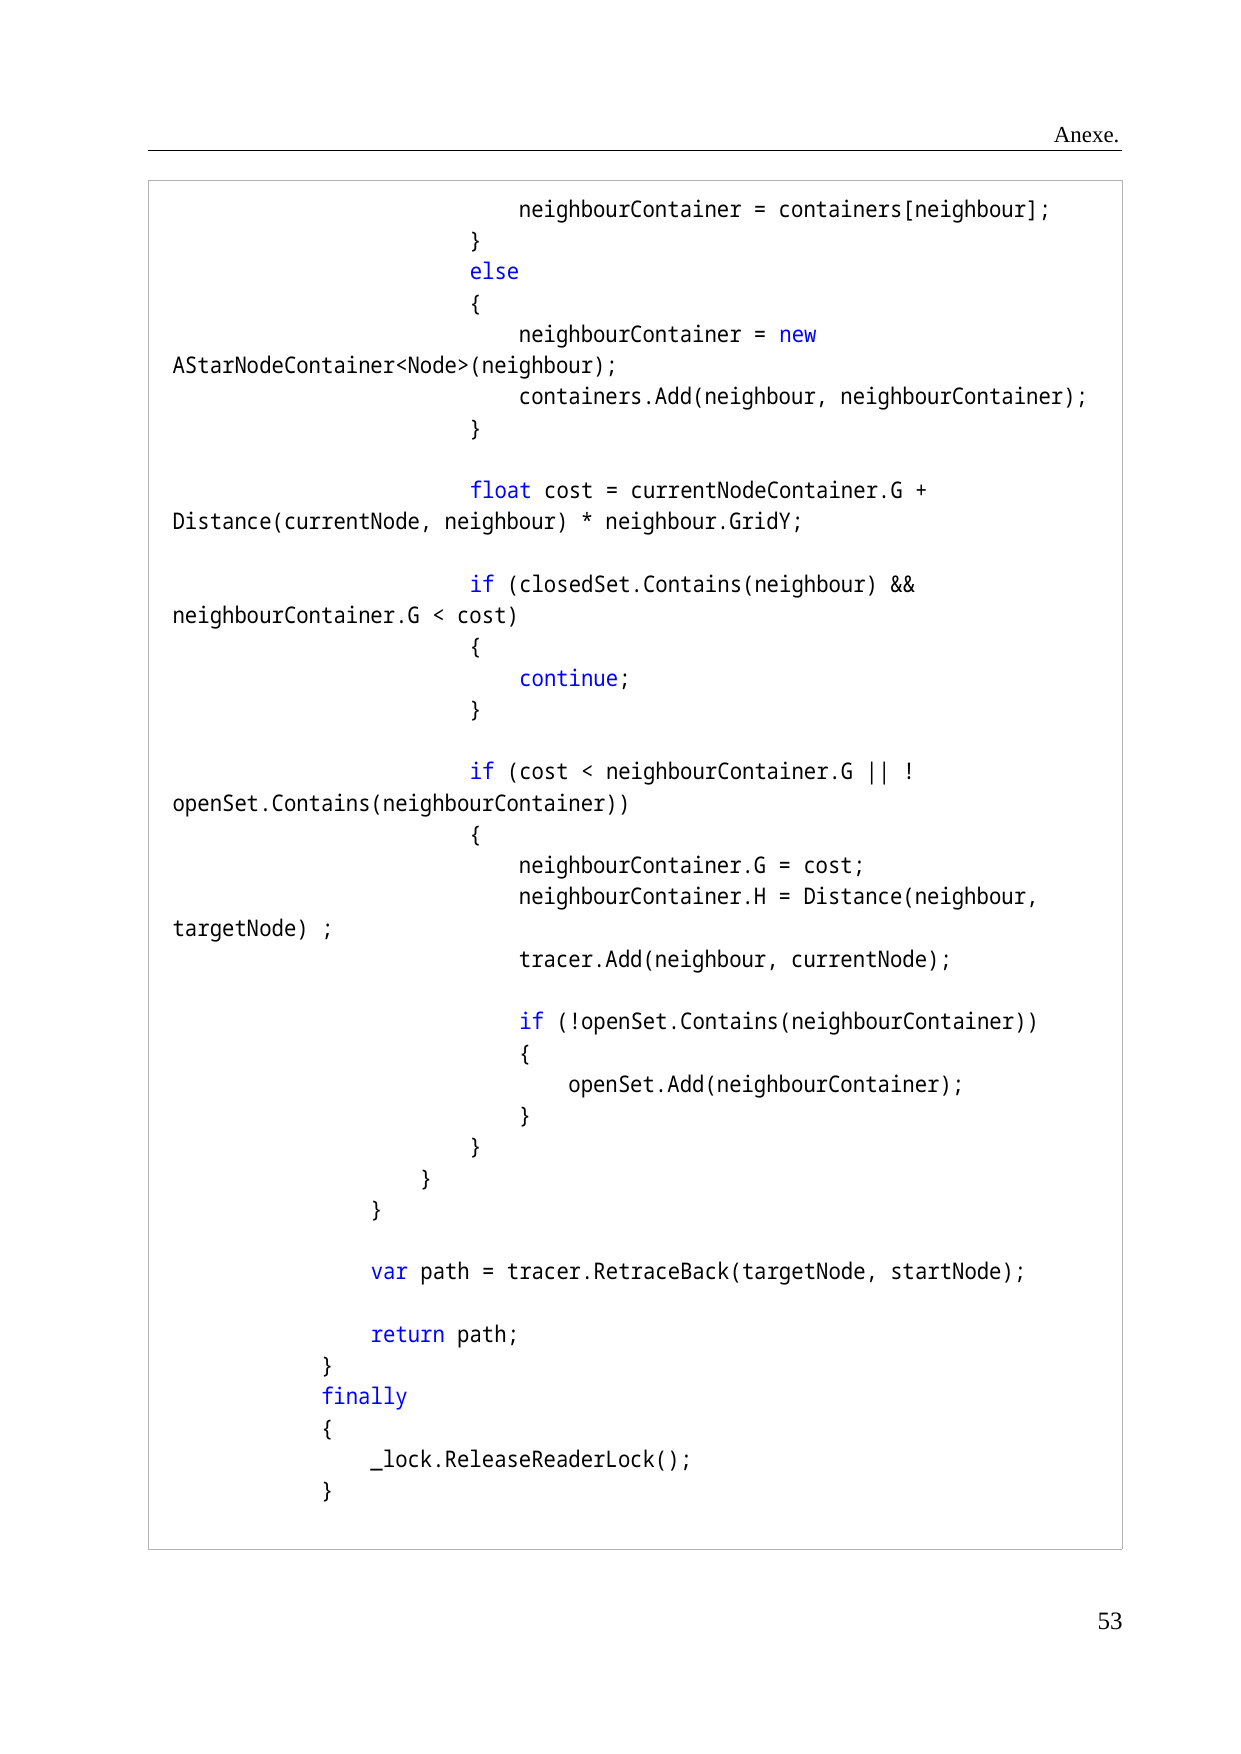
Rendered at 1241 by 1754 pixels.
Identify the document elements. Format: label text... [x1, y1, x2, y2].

text { [149, 274, 1122, 305]
text return path; [149, 1305, 1122, 1336]
text neighbourContainer.G = cost; [149, 836, 1122, 868]
text neighbourContainer.H = Distance(neighbour, targetNode) ; [149, 868, 1122, 930]
text { [149, 618, 1122, 649]
text neighbourContainer = containers[neighbour]; [149, 181, 1122, 211]
text var path = tracer.RetraceBack(targetNode, startNode); [149, 1243, 1122, 1286]
text tracer.Add(neighbour, currentNode); [149, 930, 1122, 974]
text if (cost < neighbourContainer.G || !openSet.Contains(neighbourContainer)) [149, 743, 1122, 805]
text continue; [149, 649, 1122, 680]
text else [149, 243, 1122, 274]
text } [149, 680, 1122, 724]
text { [149, 1399, 1122, 1430]
text _lock.ReleaseReaderLock(); [149, 1430, 1122, 1461]
text if (!openSet.Contains(neighbourContainer)) [149, 993, 1122, 1024]
text containers.Add(neighbour, neighbourContainer); [149, 368, 1122, 399]
text } [149, 1461, 1122, 1505]
text { [149, 805, 1122, 836]
text finally [149, 1368, 1122, 1399]
text openSet.Add(neighbourContainer); [149, 1055, 1122, 1086]
text } [149, 1149, 1122, 1180]
text if (closedSet.Contains(neighbour) && neighbourContainer.G < cost) [149, 555, 1122, 618]
text } [149, 1336, 1122, 1368]
text neighbourContainer = new AStarNodeContainer<Node>(neighbour); [149, 305, 1122, 368]
text } [149, 1086, 1122, 1118]
text } [149, 399, 1122, 443]
text } [149, 1180, 1122, 1224]
text { [149, 1024, 1122, 1055]
text } [149, 211, 1122, 243]
text float cost = currentNodeContainer.G + Distance(currentNode, neighbour) * neighbour.GridY; [149, 461, 1122, 536]
text } [149, 1118, 1122, 1149]
